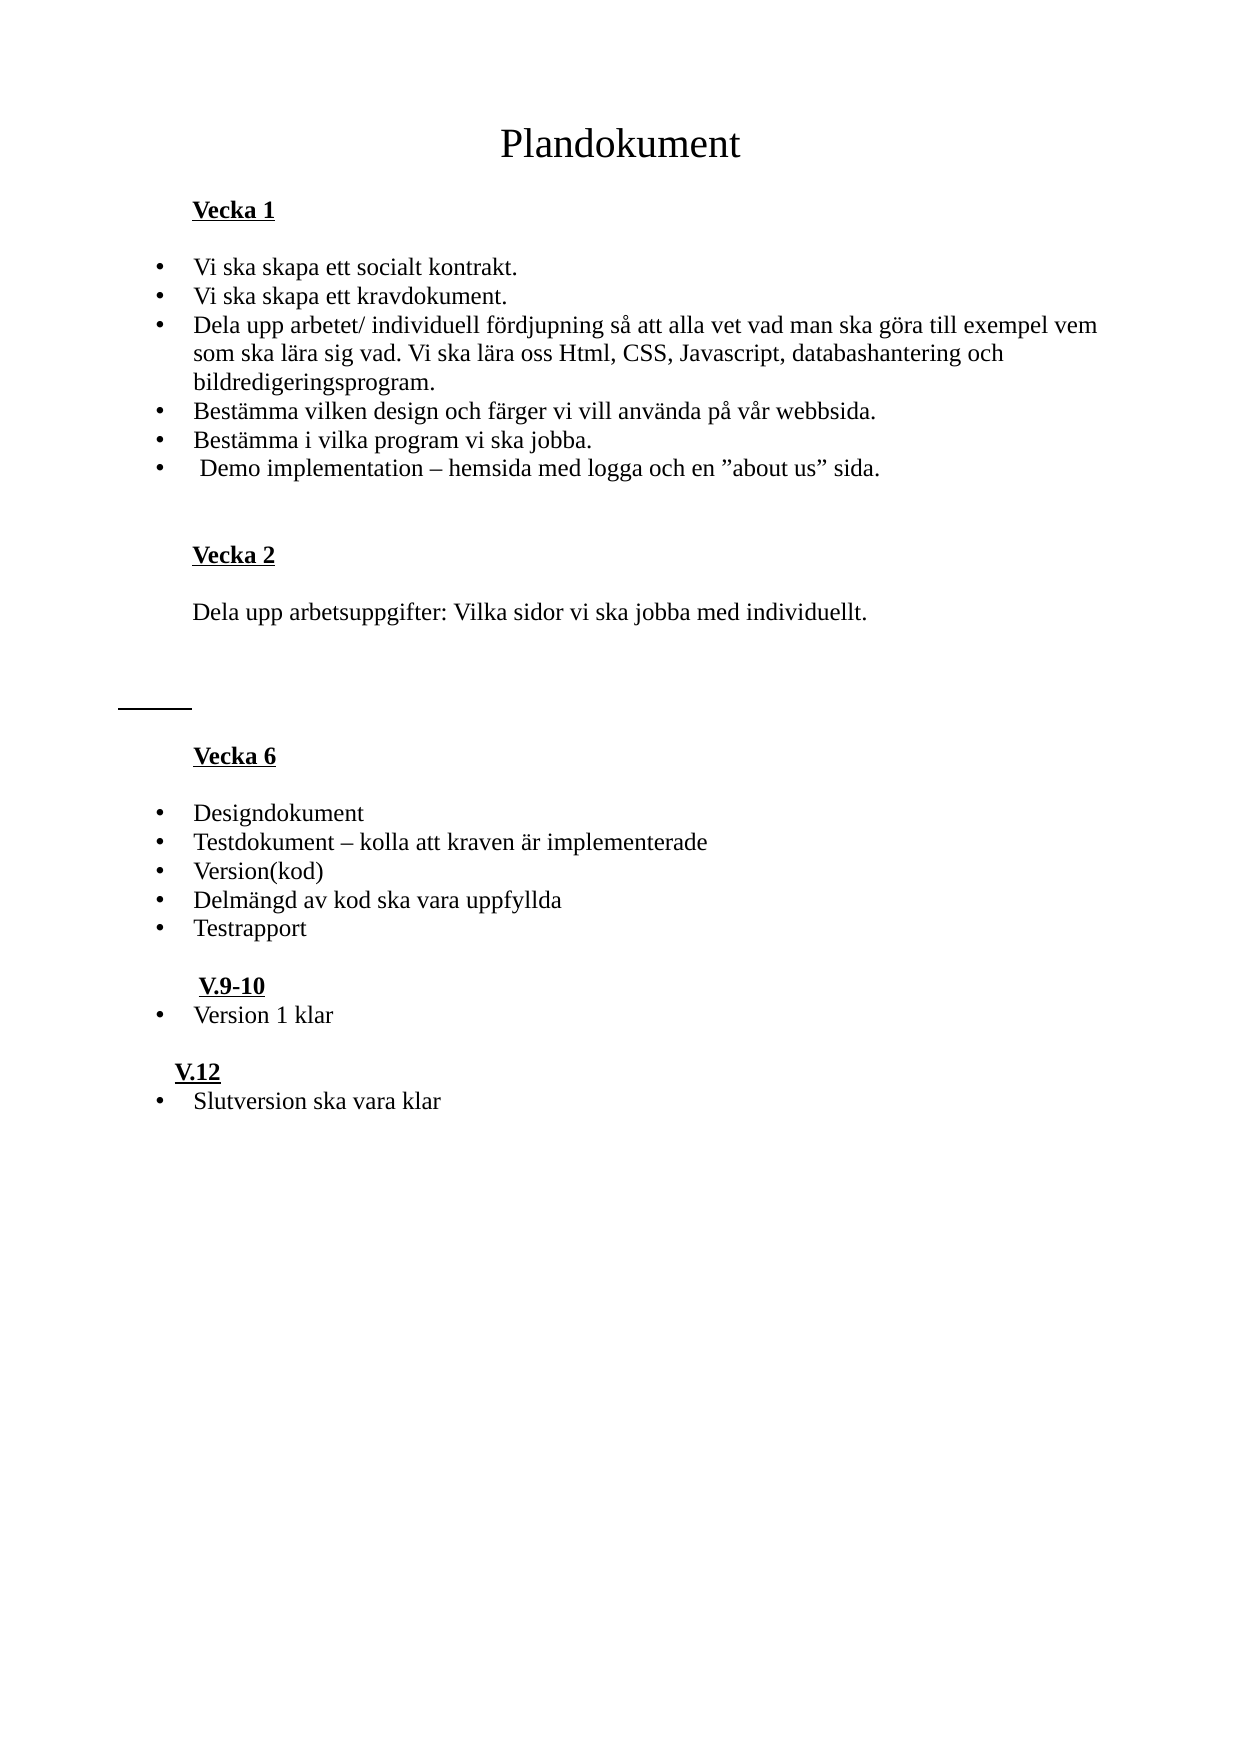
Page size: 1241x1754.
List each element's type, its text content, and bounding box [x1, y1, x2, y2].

list Vecka 6 [156, 741, 1122, 770]
text Dela upp arbetsuppgifter: Vilka sidor vi ska jobba med individuellt. [118, 597, 1122, 626]
list Bestämma i vilka program vi ska jobba. [156, 425, 1122, 453]
list Slutversion ska vara klar [156, 1086, 1122, 1115]
list Demo implementation – hemsida med logga och en ”about us” sida. [156, 453, 1122, 482]
list Vi ska skapa ett socialt kontrakt. [156, 252, 1122, 281]
list Vi ska skapa ett kravdokument. [156, 281, 1122, 310]
text V.12 [118, 1057, 1122, 1086]
text Vecka 2 [118, 540, 1122, 568]
list Testdokument – kolla att kraven är implementerade [156, 827, 1122, 856]
text V.9-10 [118, 971, 1122, 1000]
list Bestämma vilken design och färger vi vill använda på vår webbsida. [156, 396, 1122, 425]
text Vecka 1 [118, 195, 1122, 223]
list Delmängd av kod ska vara uppfyllda [156, 885, 1122, 913]
list Version(kod) [156, 856, 1122, 885]
list Designdokument [156, 798, 1122, 827]
list Dela upp arbetet/ individuell fördjupning så att alla vet vad man ska göra till exempel vem som ska lära sig vad. Vi ska lära oss Html, CSS, Javascript, databashantering och bildredigeringsprogram. [156, 310, 1122, 396]
list Testrapport [156, 913, 1122, 942]
text Plandokument [118, 118, 1122, 166]
list Version 1 klar [156, 1000, 1122, 1028]
